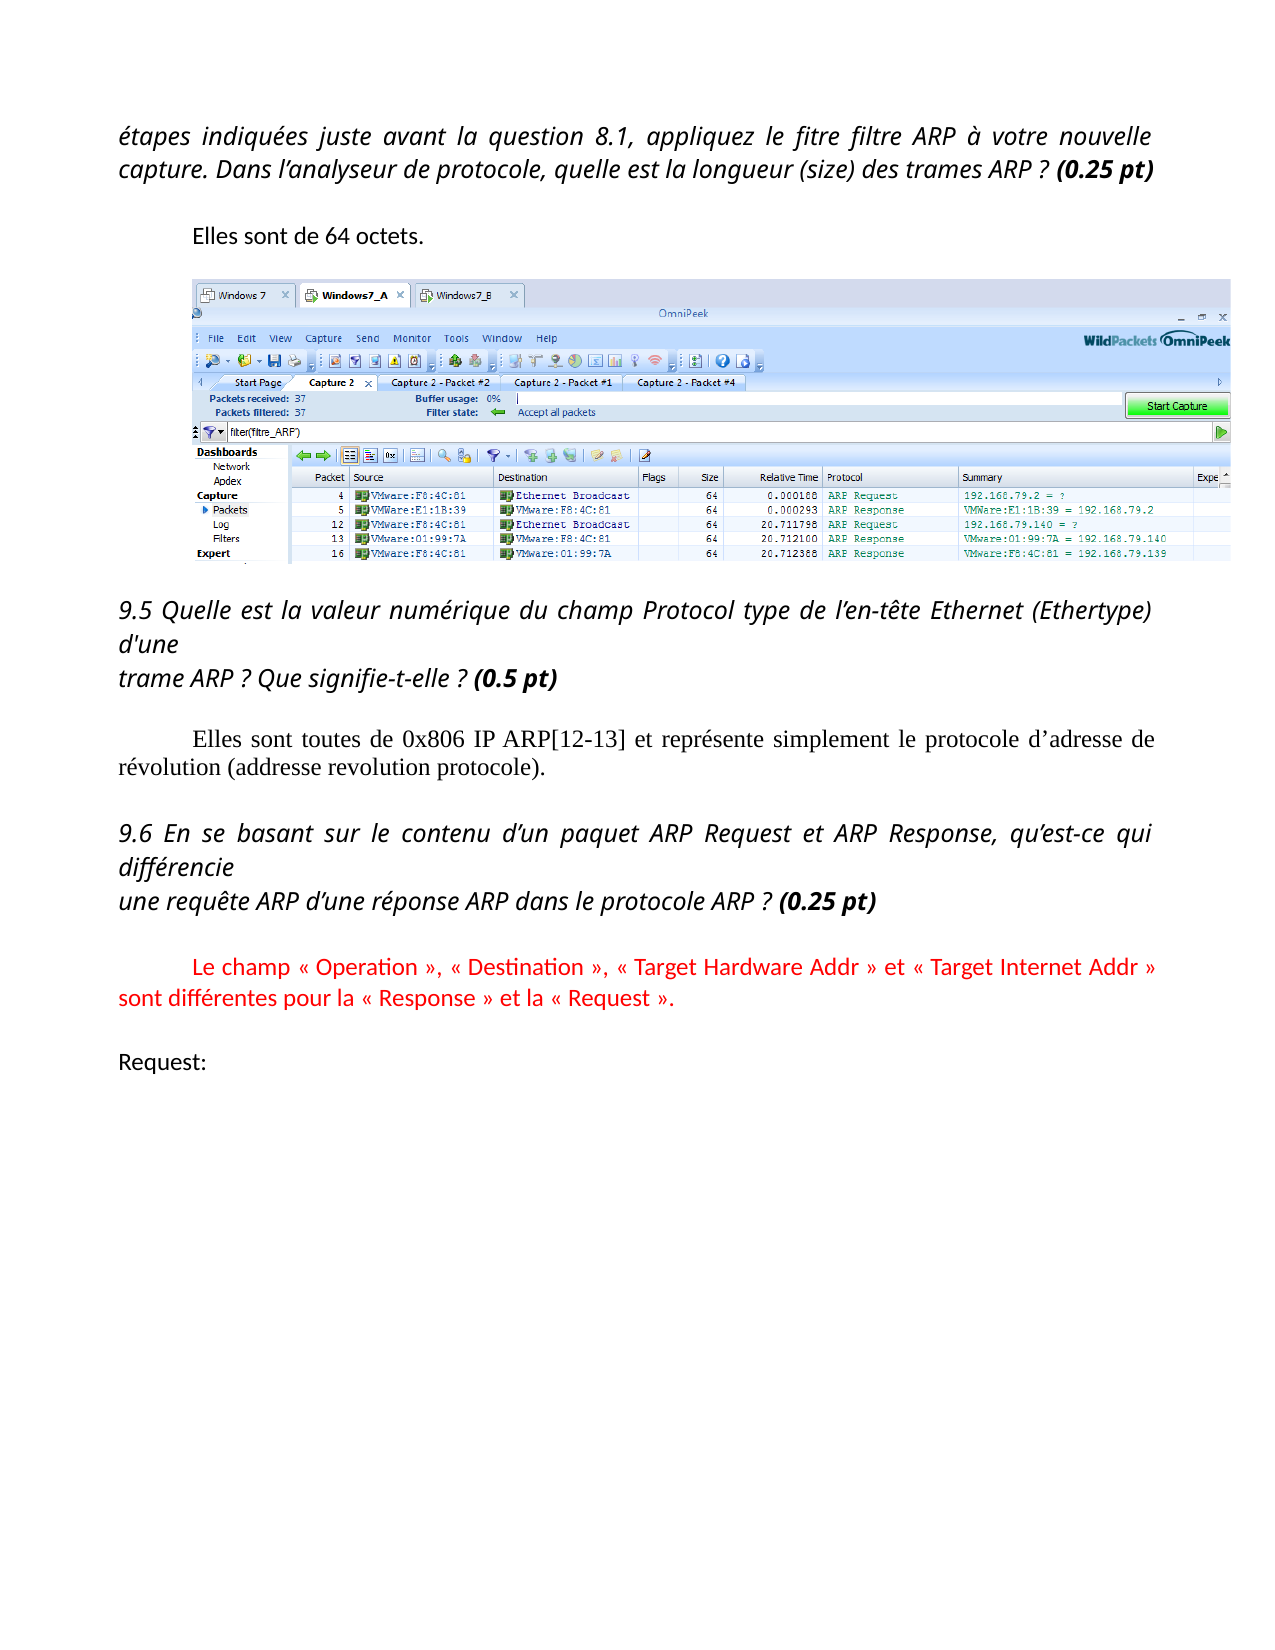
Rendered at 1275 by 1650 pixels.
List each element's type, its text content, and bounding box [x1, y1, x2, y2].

text Le champ « Operation », « Destination », « Target Hardware Addr » et « Target Internet Addr » sont différentes pour la « Response » et la « Request ». [118, 951, 1157, 1012]
text Elles sont de 64 octets. [118, 220, 1157, 251]
text Request: [118, 1047, 1157, 1077]
text 9.6 En se basant sur le contenu d’un paquet ARP Request et ARP Response, qu’est-ce qui différencie une requête ARP d’une réponse ARP dans le protocole ARP ? ​(0.25 pt) [118, 781, 1157, 917]
text Elles sont toutes de 0x806 IP ARP[12-13] et représente simplement le protocole d’adresse de révolution (addresse revolution protocole). [118, 724, 1157, 781]
text 9.5 Quelle est la valeur numérique du champ Protocol type de l’en-tête Ethernet (Ethertype) d'une trame ARP ? Que signifie-t-elle ? ​(0.5 pt) [118, 593, 1157, 695]
text étapes indiquées juste avant la question 8.1, appliquez le fitre filtre ARP à votre nouvelle capture. Dans l’analyseur de protocole, quelle est la longueur (size) des trames ARP ? (0.25 pt) [118, 118, 1157, 186]
